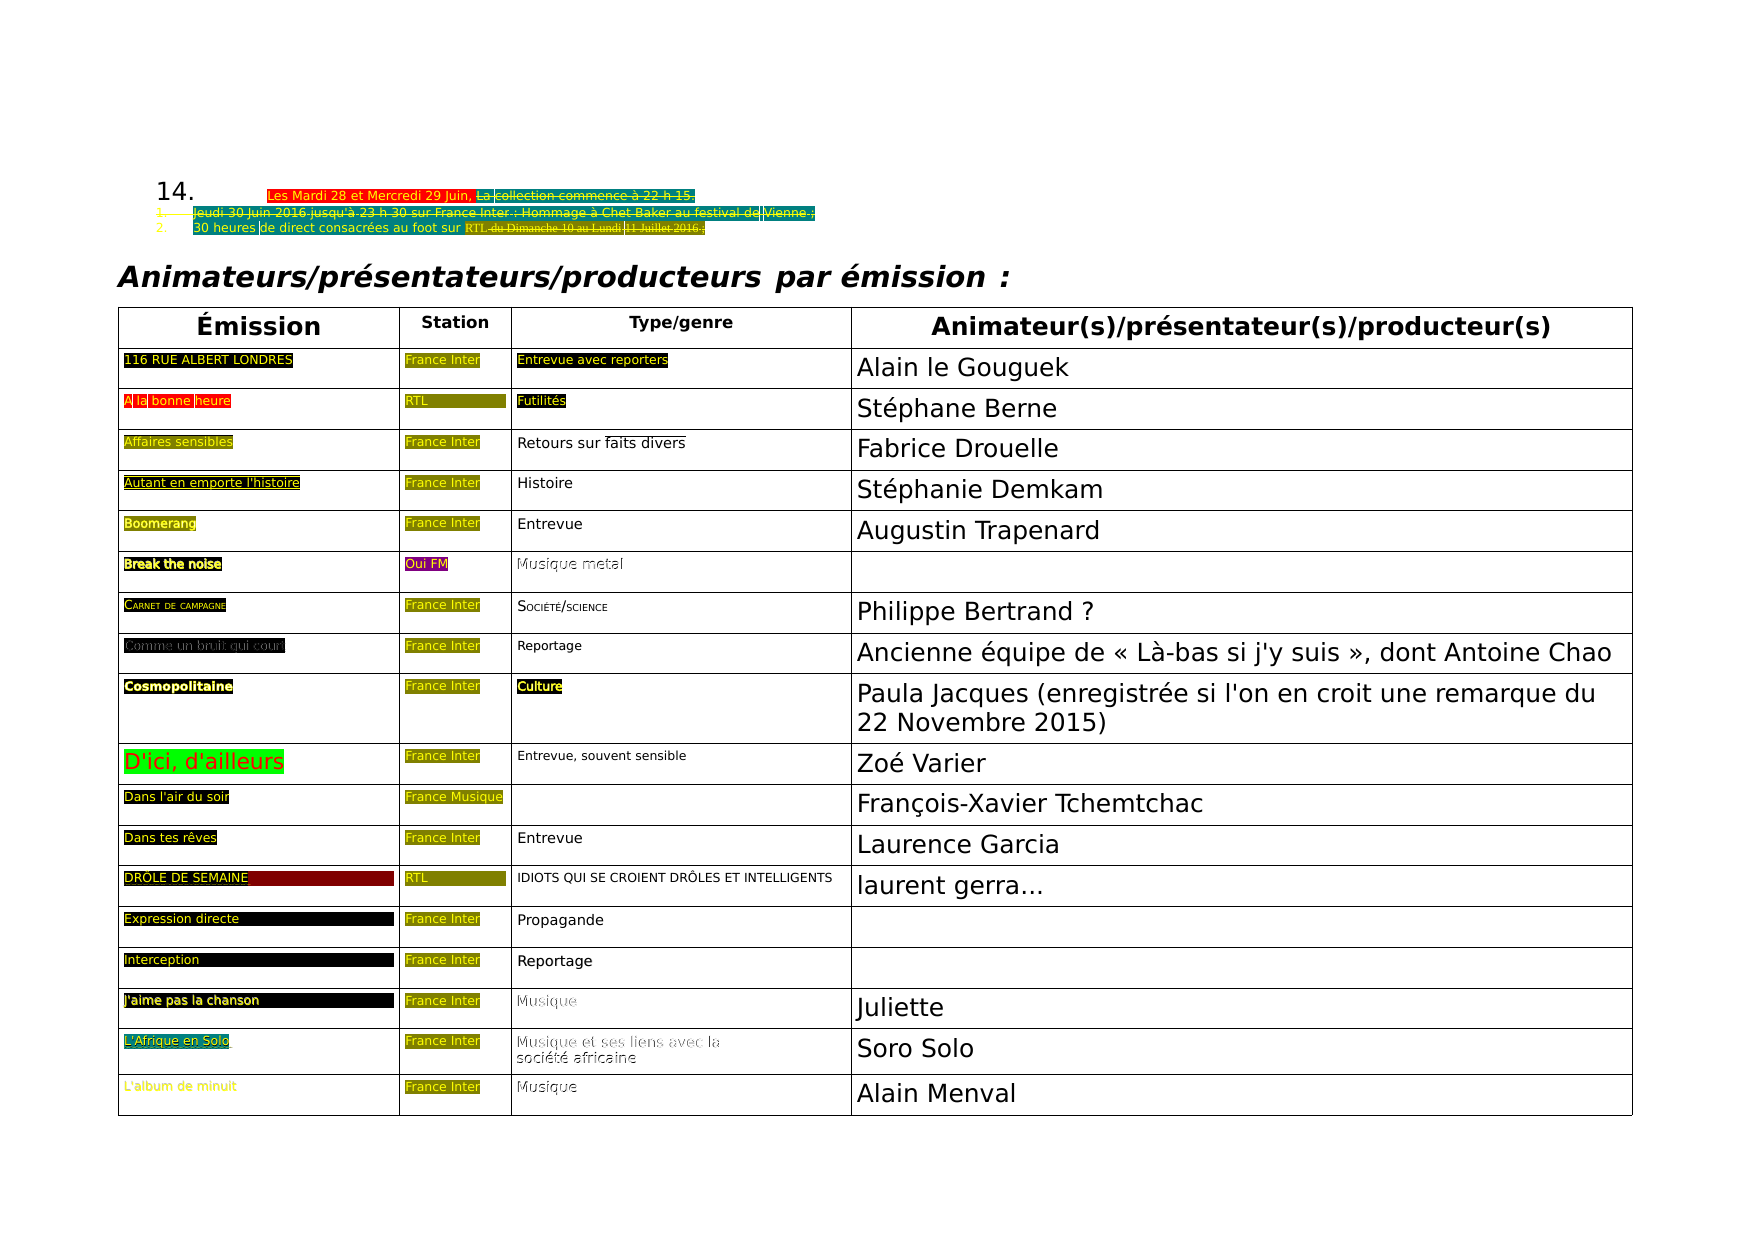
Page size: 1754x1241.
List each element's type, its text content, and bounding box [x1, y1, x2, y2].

table_cell Laurence Garcia [852, 826, 1632, 865]
table_cell Musique metal [512, 552, 851, 592]
table_cell Reportage [512, 948, 851, 987]
table_cell Interception [119, 948, 399, 987]
table_cell Comme un bruit qui court [119, 634, 399, 673]
table_cell France Musique [400, 785, 511, 824]
table_cell Futilités [512, 389, 851, 429]
table_cell François-Xavier Tchemtchac [852, 785, 1632, 824]
table_cell Break the noise [119, 552, 399, 592]
table_cell Propagande [512, 907, 851, 947]
table_cell Soro Solo [852, 1029, 1632, 1074]
table_cell Cosmopolitaine [119, 674, 399, 743]
table_cell Entrevue avec reporters [512, 349, 851, 388]
table_cell Augustin Trapenard [852, 511, 1632, 551]
table_cell RTL [400, 866, 511, 906]
table_header Émission [119, 308, 399, 347]
table_cell L'Afrique en Solo [119, 1029, 399, 1074]
table_cell France Inter [400, 826, 511, 865]
table_cell laurent gerra... [852, 866, 1632, 906]
table_cell Paula Jacques (enregistrée si l'on en croit une remarque du 22 Novembre 2015) [852, 674, 1632, 743]
list Les Mardi 28 et Mercredi 29 Juin, La collection commence à 22 h 15. [156, 177, 1636, 206]
table_cell Zoé Varier [852, 744, 1632, 784]
table_header Station [400, 308, 511, 347]
table_cell [512, 785, 851, 824]
table_cell Musique [512, 1075, 851, 1114]
table_cell France Inter [400, 430, 511, 469]
table_cell Autant en emporte l'histoire [119, 471, 399, 510]
table_cell [852, 948, 1632, 987]
table_cell France Inter [400, 674, 511, 743]
table_cell Alain le Gouguek [852, 349, 1632, 388]
table_cell Société/science [512, 593, 851, 632]
table_cell [852, 552, 1632, 592]
list Jeudi 30 Juin 2016 jusqu'à 23 h 30 sur France Inter : Hommage à Chet Baker au festival de Vienne ; [156, 206, 1636, 221]
list 30 heures de direct consacrées au foot sur RTL du Dimanche 10 au Lundi 11 Juillet 2016 ; [156, 221, 1636, 235]
subtitle Animateurs/présentateurs/producteurs par émission : [118, 260, 1636, 294]
table_cell France Inter [400, 349, 511, 388]
table_cell 116 rue Albert Londres [119, 349, 399, 388]
table_cell J'aime pas la chanson [119, 989, 399, 1028]
table_cell Idiots qui se croient drôles et intelligents [512, 866, 851, 906]
table_cell Alain Menval [852, 1075, 1632, 1114]
table_cell Entrevue [512, 826, 851, 865]
table_cell Affaires sensibles [119, 430, 399, 469]
table_cell France Inter [400, 907, 511, 947]
table_header Type/genre [512, 308, 851, 347]
table_cell France Inter [400, 471, 511, 510]
table_cell France Inter [400, 1075, 511, 1114]
table_cell France Inter [400, 948, 511, 987]
table_cell L'album de minuit [119, 1075, 399, 1114]
table_cell Dans tes rêves [119, 826, 399, 865]
table_cell Oui FM [400, 552, 511, 592]
table_cell Entrevue, souvent sensible [512, 744, 851, 784]
table_cell Juliette [852, 989, 1632, 1028]
table_cell France Inter [400, 511, 511, 551]
table_header Animateur(s)/présentateur(s)/producteur(s) [852, 308, 1632, 347]
table_cell Musique [512, 989, 851, 1028]
table_cell Retours sur faits divers [512, 430, 851, 469]
table_cell France Inter [400, 593, 511, 632]
table_cell Stéphane Berne [852, 389, 1632, 429]
table_cell Stéphanie Demkam [852, 471, 1632, 510]
table_cell Philippe Bertrand ? [852, 593, 1632, 632]
table_cell France Inter [400, 1029, 511, 1074]
table_cell Musique et ses liens avec la société africaine [512, 1029, 851, 1074]
table_cell Expression directe [119, 907, 399, 947]
table_cell Reportage [512, 634, 851, 673]
table_cell Ancienne équipe de « Là-bas si j'y suis », dont Antoine Chao [852, 634, 1632, 673]
table_cell RTL [400, 389, 511, 429]
table_cell Culture [512, 674, 851, 743]
table_cell Dans l'air du soir [119, 785, 399, 824]
table_cell Fabrice Drouelle [852, 430, 1632, 469]
table_cell Boomerang [119, 511, 399, 551]
table_cell Drôle de semaine [119, 866, 399, 906]
table_cell [852, 907, 1632, 947]
table_cell Histoire [512, 471, 851, 510]
table_cell Entrevue [512, 511, 851, 551]
table_cell France Inter [400, 744, 511, 784]
table_cell France Inter [400, 634, 511, 673]
table_cell A la bonne heure [119, 389, 399, 429]
table_cell D'ici, d'ailleurs [119, 744, 399, 784]
table_cell France Inter [400, 989, 511, 1028]
table_cell Carnet de campagne [119, 593, 399, 632]
